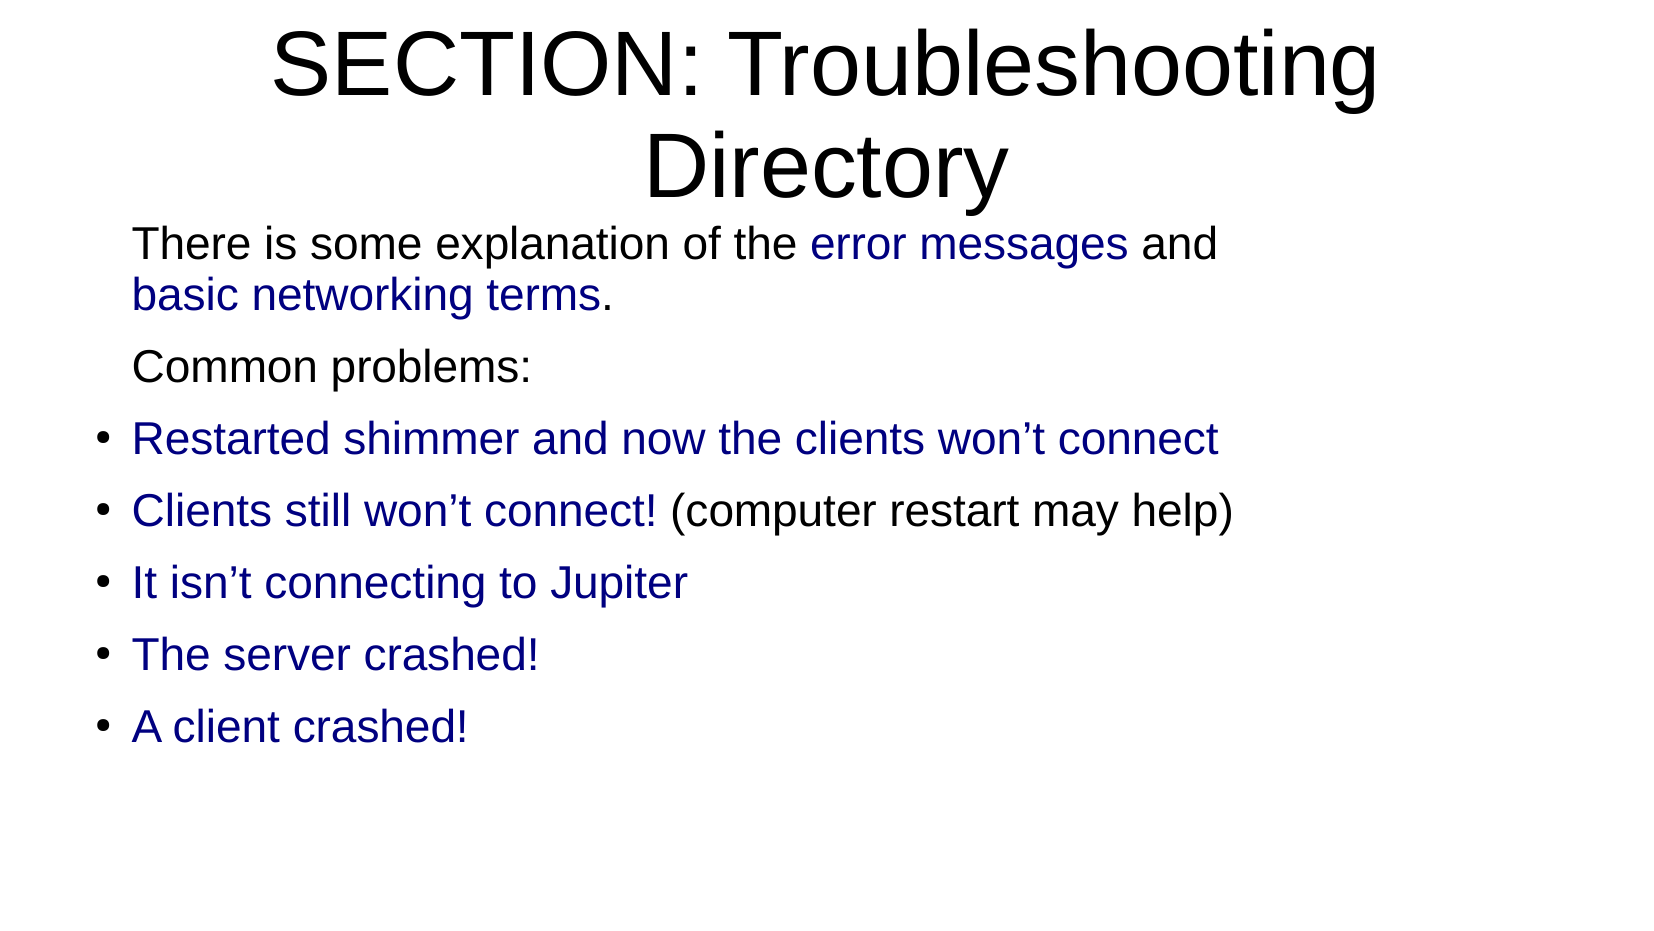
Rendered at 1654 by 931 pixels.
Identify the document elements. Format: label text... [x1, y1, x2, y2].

title SECTION: Troubleshooting Directory [82, 12, 1571, 217]
list There is some explanation of the error messages and basic networking terms. Common problems: Restarted shimmer and now the clients won’t connect Clients still won’t connect! (computer restart may help) It isn’t connecting to Jupiter The server crashed! A client crashed! [82, 217, 1571, 758]
